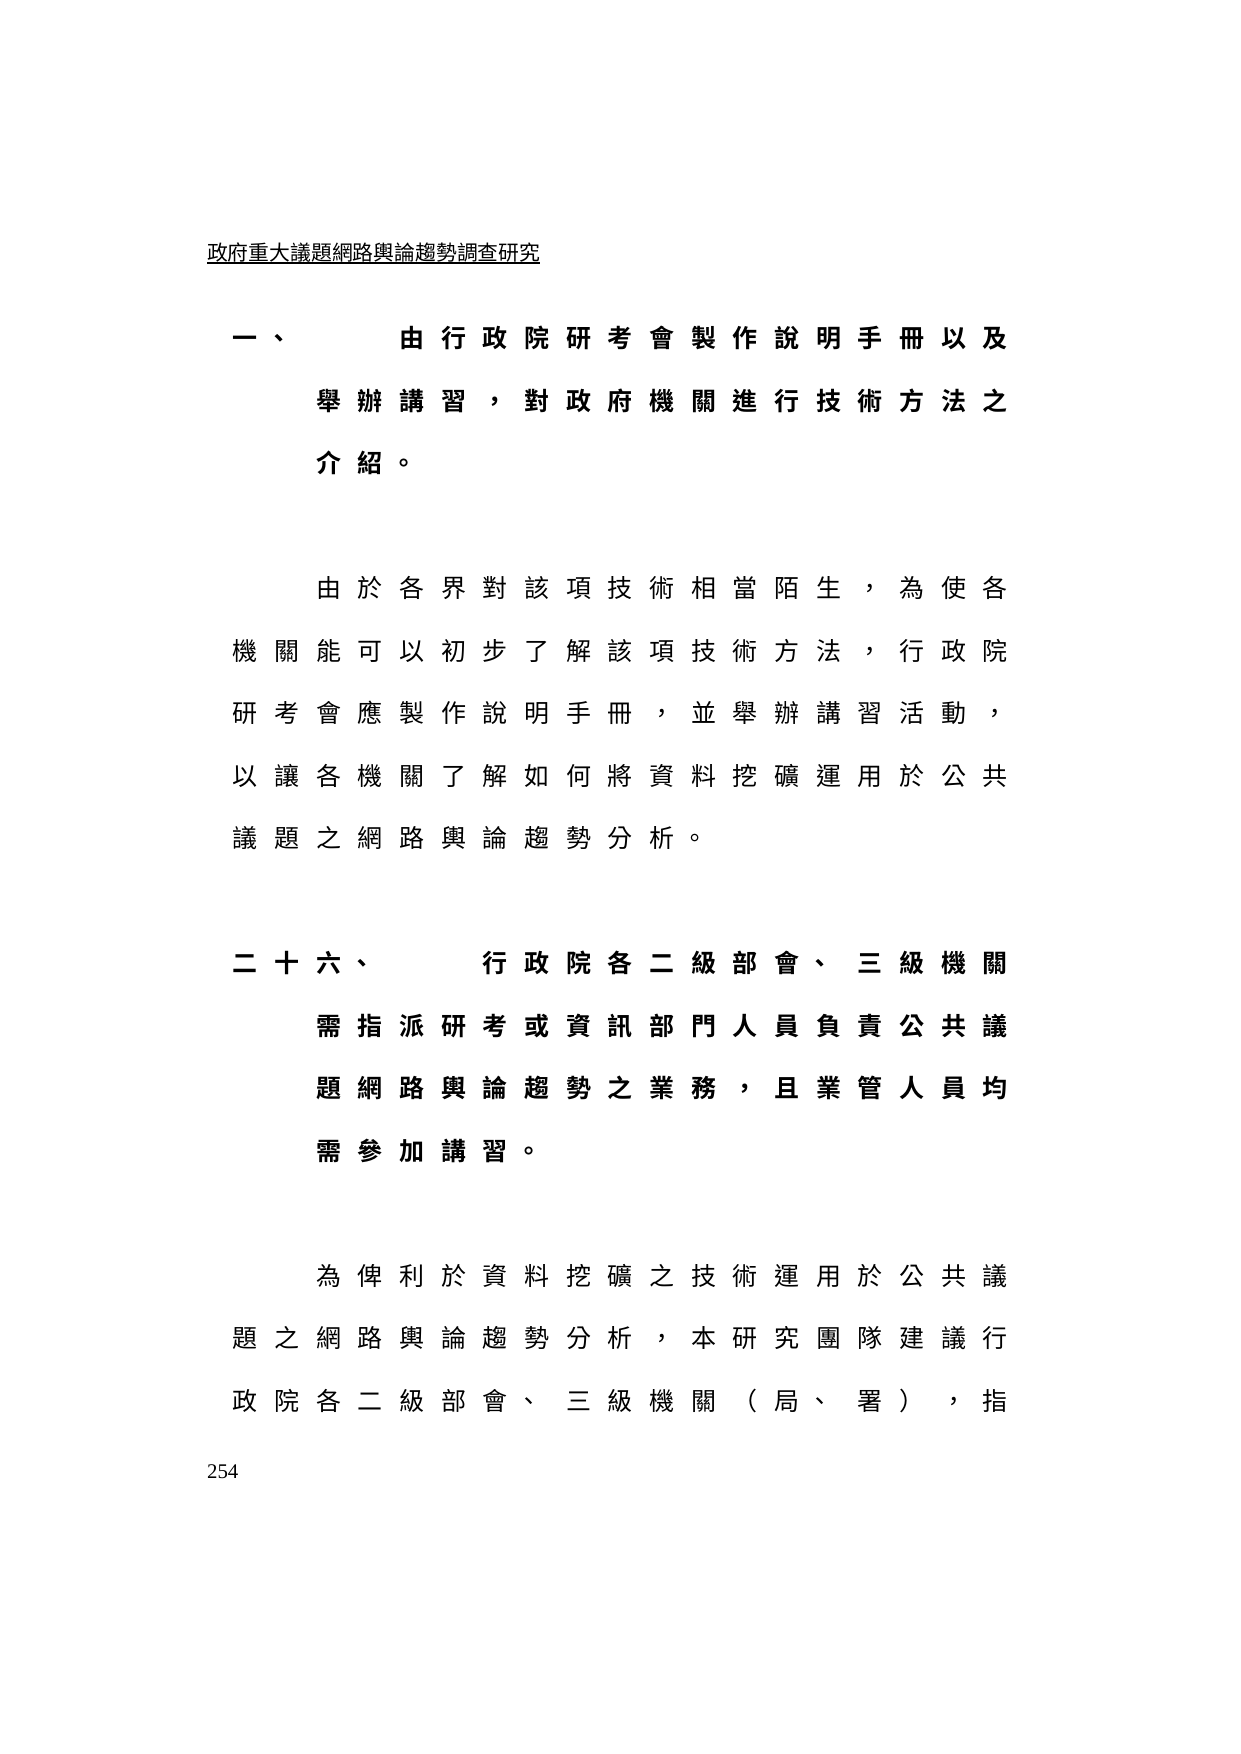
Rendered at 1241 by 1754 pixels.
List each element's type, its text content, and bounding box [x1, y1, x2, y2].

list 由行政院研考會製作說明手冊以及舉辦講習，對政府機關進行技術方法之介紹。 [224, 295, 1016, 483]
text 由於各界對該項技術相當陌生，為使各機關能可以初步了解該項技術方法，行政院研考會應製作說明手冊，並舉辦講習活動，以讓各機關了解如何將資料挖礦運用於公共議題之網路輿論趨勢分析。 [224, 545, 1016, 858]
list 行政院各二級部會、三級機關需指派研考或資訊部門人員負責公共議題網路輿論趨勢之業務，且業管人員均需參加講習。 [224, 920, 1016, 1170]
text 為俾利於資料挖礦之技術運用於公共議題之網路輿論趨勢分析，本研究團隊建議行政院各二級部會、三級機關（局、署），指 [224, 1233, 1016, 1420]
